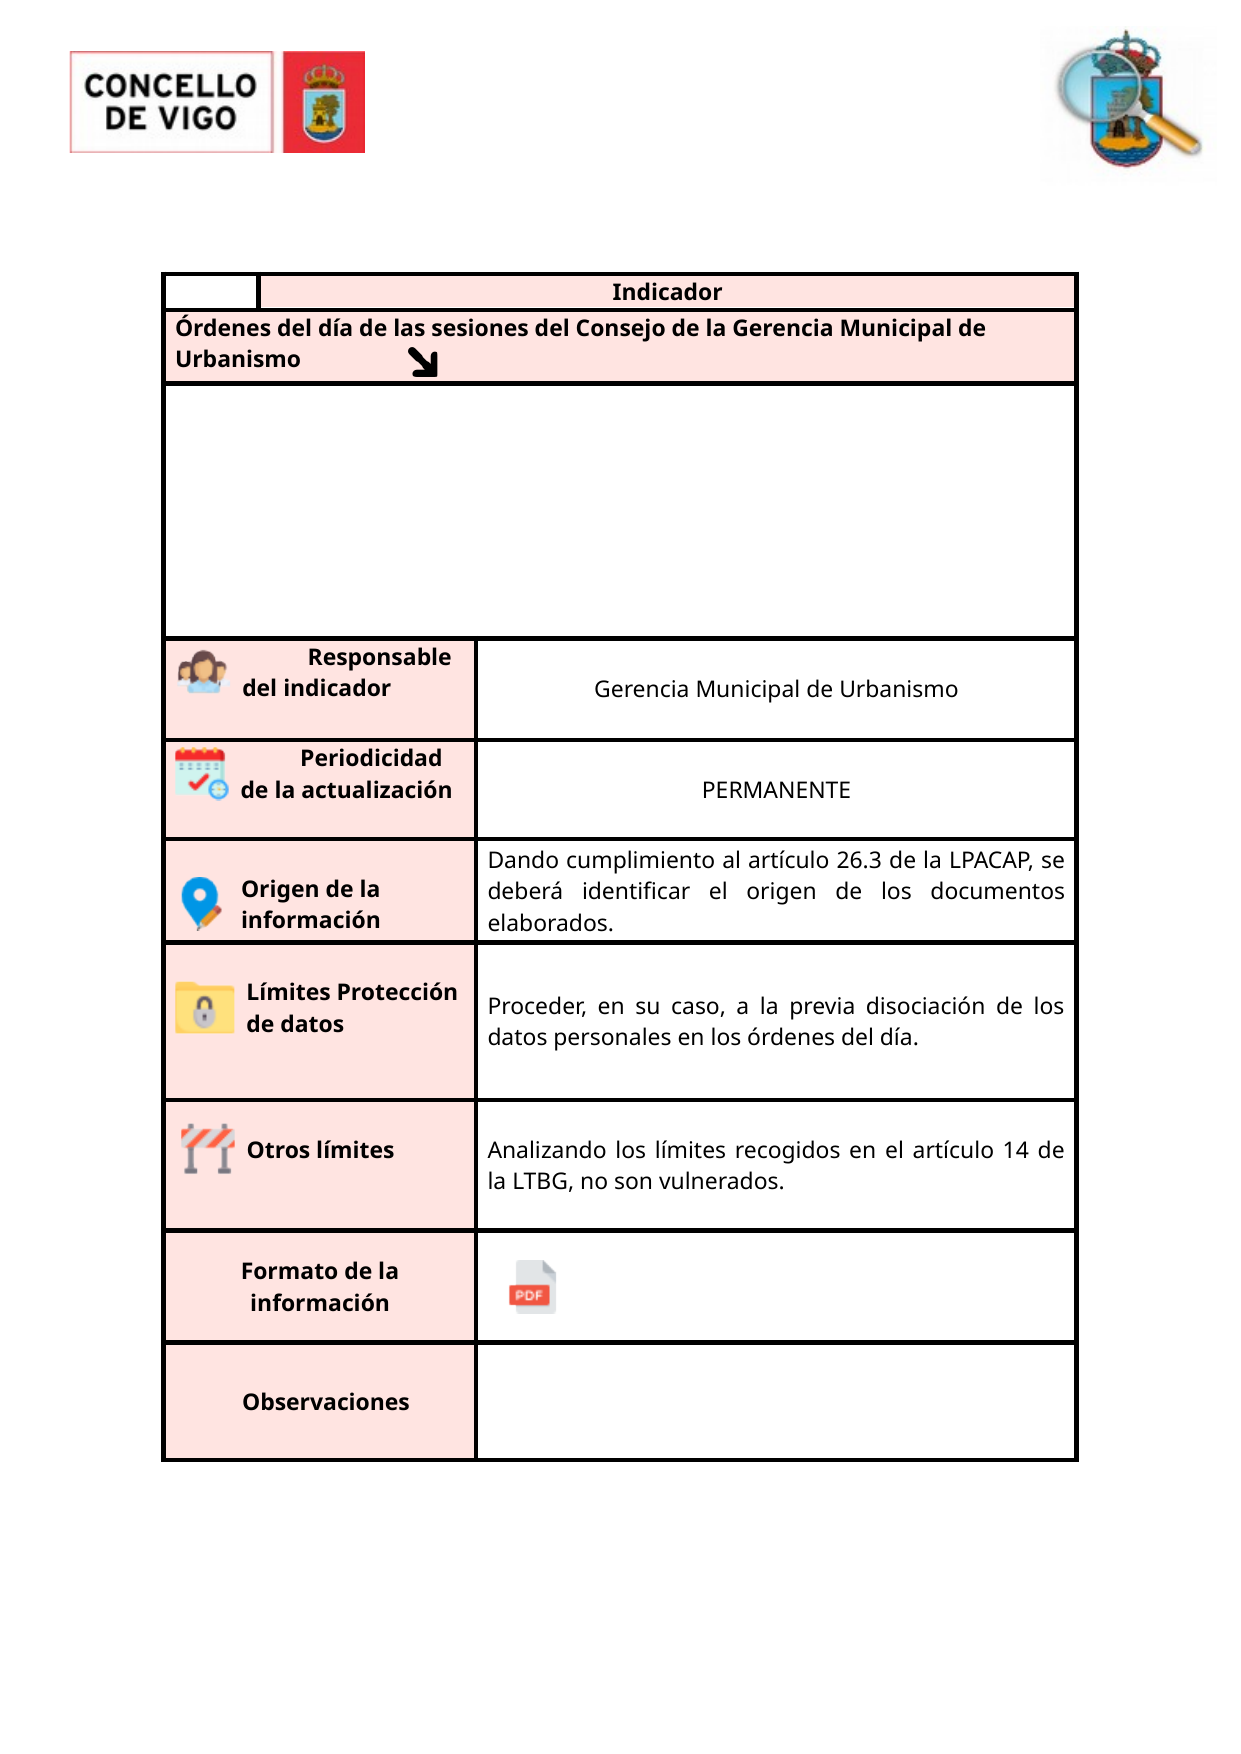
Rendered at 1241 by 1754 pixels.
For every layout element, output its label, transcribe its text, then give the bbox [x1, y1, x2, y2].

picture [181, 1122, 235, 1176]
table_cell [478, 1345, 1074, 1458]
table_cell Analizando los límites recogidos en el artículo 14 de la LTBG, no son vulnerados. [478, 1102, 1074, 1228]
table_cell Gerencia Municipal de Urbanismo [478, 641, 1074, 738]
picture [175, 877, 229, 931]
picture [193, 889, 207, 901]
table_cell [478, 1233, 1074, 1340]
table_cell Origen de la información [166, 841, 474, 940]
table_cell PERMANENTE [478, 742, 1074, 837]
table_cell Formato de la información [166, 1233, 474, 1340]
picture [175, 747, 229, 801]
picture [69, 51, 365, 153]
picture [408, 347, 438, 377]
table_cell Proceder, en su caso, a la previa disociación de los datos personales en los órdenes del día. [478, 945, 1074, 1098]
picture [1040, 26, 1218, 186]
picture [506, 1260, 560, 1314]
table_cell Dando cumplimiento al artículo 26.3 de la LPACAP, se deberá identificar el origen de los documentos elaborados. [478, 841, 1074, 940]
table_cell Órdenes del día de las sesiones del Consejo de la Gerencia Municipal de Urbanismo [166, 312, 1074, 381]
picture [177, 645, 231, 699]
table_cell Periodicidad de la actualización [166, 742, 474, 837]
table_cell Responsable del indicador [166, 641, 474, 738]
picture [175, 978, 235, 1038]
table_header [166, 276, 256, 307]
table_cell Límites Protección de datos [166, 945, 474, 1098]
table_cell Otros límites [166, 1102, 474, 1228]
table_header Indicador [261, 276, 1074, 307]
table_cell [166, 386, 1074, 636]
table_cell Observaciones [166, 1345, 474, 1458]
